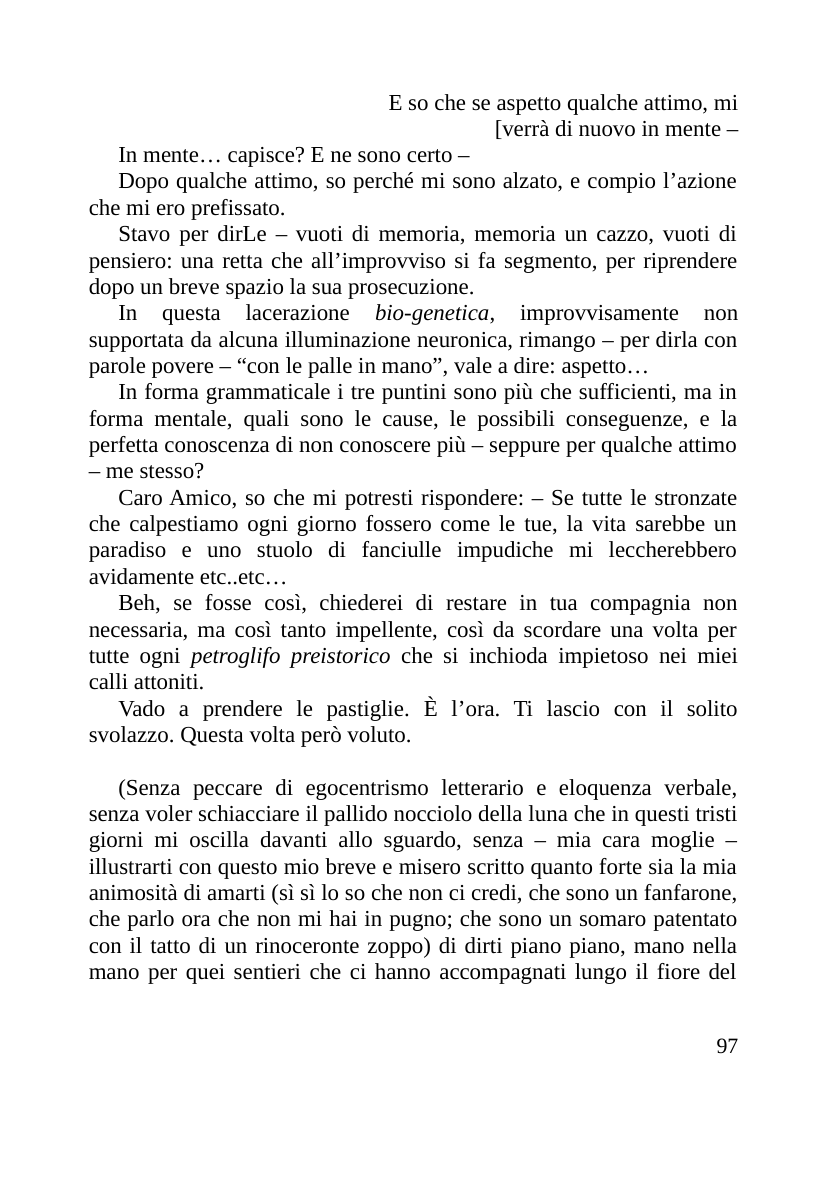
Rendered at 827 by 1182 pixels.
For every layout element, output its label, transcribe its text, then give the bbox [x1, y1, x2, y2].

text Vado a prendere le pastiglie. è l’ora. Ti lascio con il solito svolazzo. Questa volta però voluto. [88, 695, 738, 747]
text In questa lacerazione bio-genetica, improvvisamente non supportata da alcuna illuminazione neuronica, rimango – per dirla con parole povere – “con le palle in mano”, vale a dire: aspetto… [88, 299, 738, 378]
text Caro Amico, so che mi potresti rispondere: – Se tutte le stronzate che calpestiamo ogni giorno fossero come le tue, la vita sarebbe un paradiso e uno stuolo di fanciulle impudiche mi leccherebbero avidamente etc..etc… [88, 484, 738, 589]
text In forma grammaticale i tre puntini sono più che sufficienti, ma in forma mentale, quali sono le cause, le possibili conseguenze, e la perfetta conoscenza di non conoscere più – seppure per qualche attimo – me stesso? [88, 378, 738, 484]
text In mente… capisce? E ne sono certo – [88, 141, 738, 168]
text E so che se aspetto qualche attimo, mi [verrà di nuovo in mente – [88, 88, 738, 141]
text Dopo qualche attimo, so perché mi sono alzato, e compio l’azione che mi ero prefissato. [88, 168, 738, 220]
text Stavo per dirLe – vuoti di memoria, memoria un cazzo, vuoti di pensiero: una retta che all’improvviso si fa segmento, per riprendere dopo un breve spazio la sua prosecuzione. [88, 220, 738, 299]
text Beh, se fosse così, chiederei di restare in tua compagnia non necessaria, ma così tanto impellente, così da scordare una volta per tutte ogni petroglifo preistorico che si inchioda impietoso nei miei calli attoniti. [88, 589, 738, 695]
text (Senza peccare di egocentrismo letterario e eloquenza verbale, senza voler schiacciare il pallido nocciolo della luna che in questi tristi giorni mi oscilla davanti allo sguardo, senza – mia cara moglie – illustrarti con questo mio breve e misero scritto quanto forte sia la mia animosità di amarti (sì sì lo so che non ci credi, che sono un fanfarone, che parlo ora che non mi hai in pugno; che sono un somaro patentato con il tatto di un rinoceronte zoppo) di dirti piano piano, mano nella mano per quei sentieri che ci hanno accompagnati lungo il fiore del [88, 774, 738, 984]
